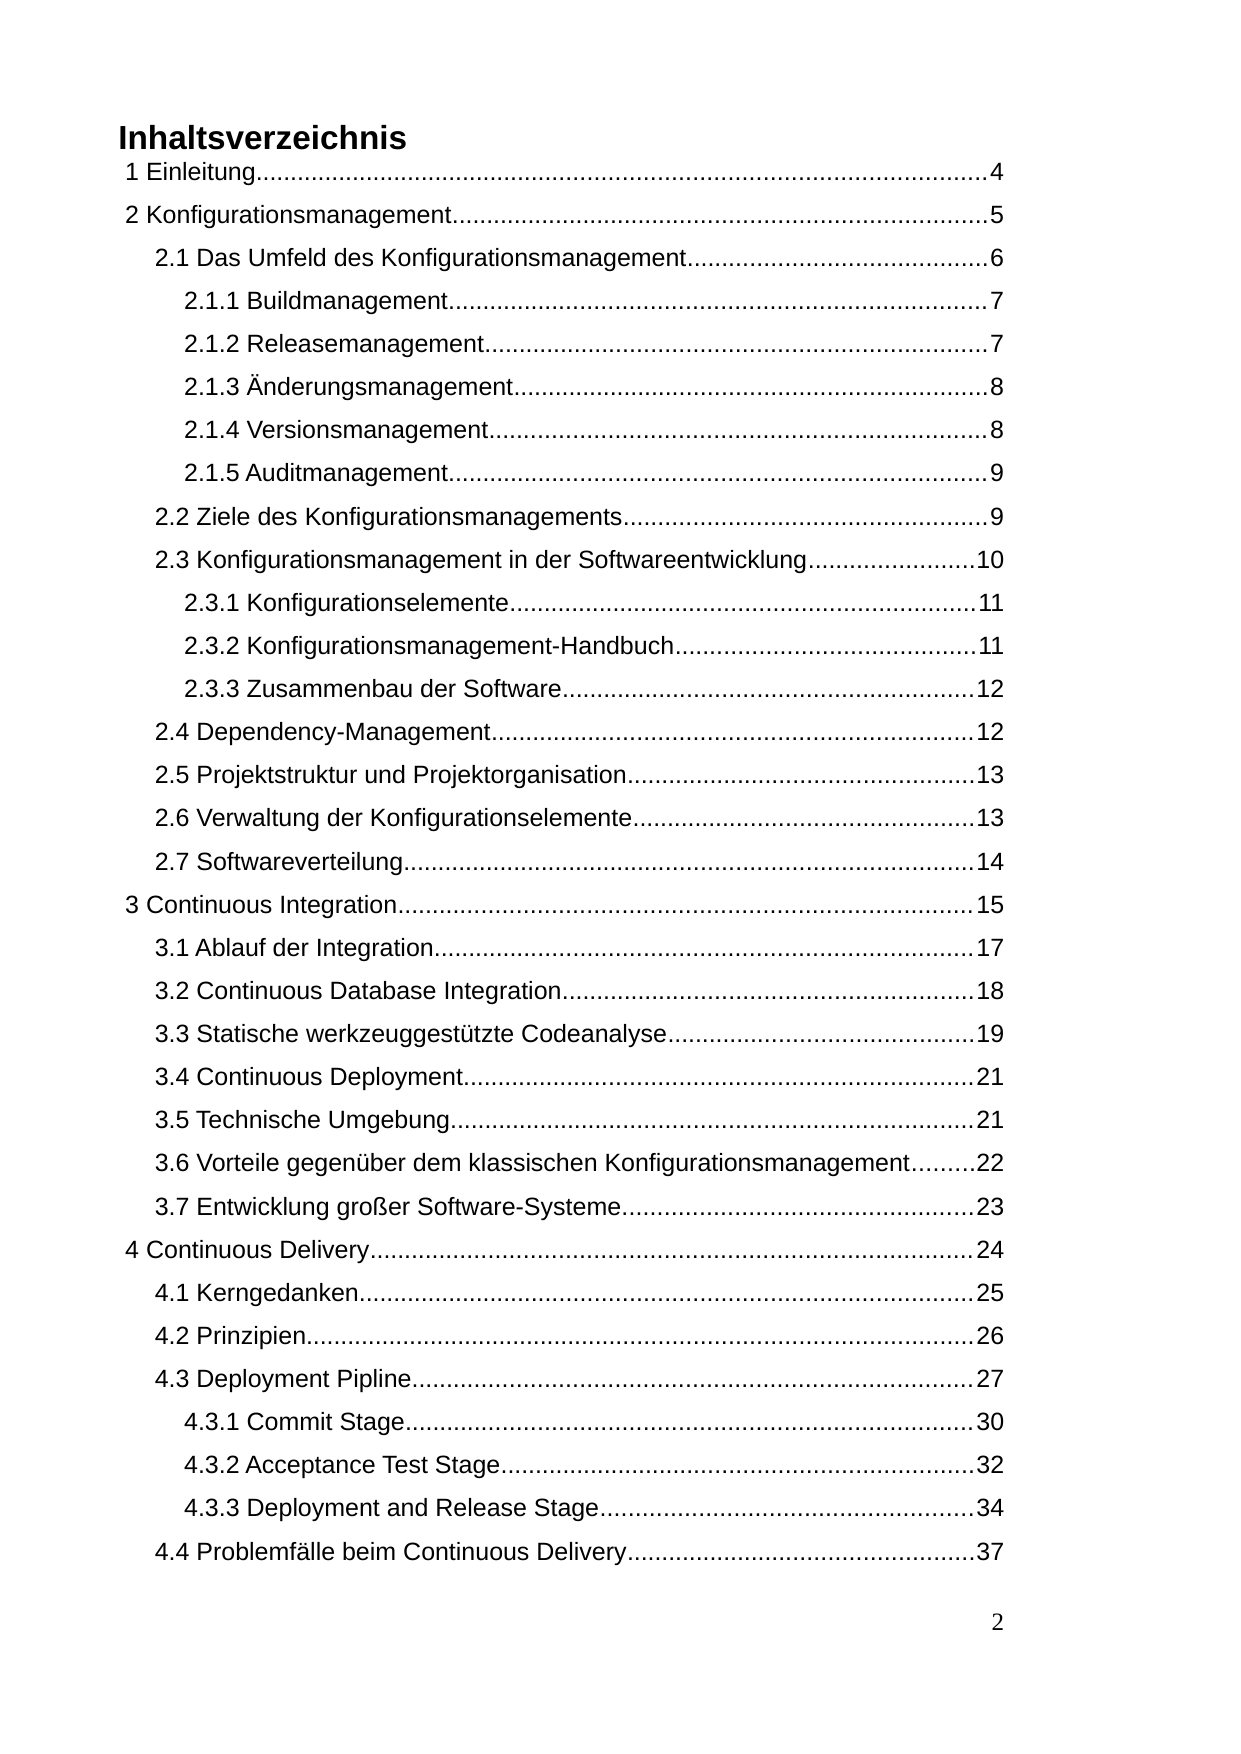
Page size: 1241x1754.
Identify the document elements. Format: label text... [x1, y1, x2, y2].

text 3.3 Statische werkzeuggestützte Codeanalyse 19 [148, 1019, 1004, 1048]
text 3.2 Continuous Database Integration 18 [148, 976, 1004, 1005]
text 4.3 Deployment Pipline 27 [148, 1364, 1004, 1393]
text 2.5 Projektstruktur und Projektorganisation 13 [148, 760, 1004, 789]
text 2.7 Softwareverteilung 14 [148, 847, 1004, 875]
text 4.3.3 Deployment and Release Stage 34 [177, 1493, 1004, 1522]
text 2.6 Verwaltung der Konfigurationselemente 13 [148, 803, 1004, 832]
text 2.1.4 Versionsmanagement 8 [177, 415, 1004, 444]
text 2.1.3 Änderungsmanagement 8 [177, 372, 1004, 401]
text 2.1 Das Umfeld des Konfigurationsmanagement 6 [148, 243, 1004, 272]
text 4 Continuous Delivery 24 [118, 1235, 1004, 1263]
text 2.3.3 Zusammenbau der Software 12 [177, 674, 1004, 703]
text 4.1 Kerngedanken 25 [148, 1278, 1004, 1307]
text 2.3 Konfigurationsmanagement in der Softwareentwicklung 10 [148, 545, 1004, 573]
text 2.1.5 Auditmanagement 9 [177, 458, 1004, 487]
text 3 Continuous Integration 15 [118, 890, 1004, 918]
text 3.4 Continuous Deployment 21 [148, 1062, 1004, 1091]
text 2.1.1 Buildmanagement 7 [177, 286, 1004, 315]
text 2.3.1 Konfigurationselemente 11 [177, 588, 1004, 617]
subtitle Inhaltsverzeichnis [118, 118, 1004, 157]
text 3.7 Entwicklung großer Software-Systeme 23 [148, 1192, 1004, 1220]
text 2.4 Dependency-Management 12 [148, 717, 1004, 746]
text 2 Konfigurationsmanagement 5 [118, 200, 1004, 228]
text 3.1 Ablauf der Integration 17 [148, 933, 1004, 962]
text 3.6 Vorteile gegenüber dem klassischen Konfigurationsmanagement 22 [148, 1148, 1004, 1177]
text 4.3.2 Acceptance Test Stage 32 [177, 1450, 1004, 1479]
text 4.4 Problemfälle beim Continuous Delivery 37 [148, 1537, 1004, 1565]
text 2.1.2 Releasemanagement 7 [177, 329, 1004, 358]
text 4.3.1 Commit Stage 30 [177, 1407, 1004, 1436]
text 1 Einleitung 4 [118, 157, 1004, 185]
text 4.2 Prinzipien 26 [148, 1321, 1004, 1350]
text 2.2 Ziele des Konfigurationsmanagements 9 [148, 502, 1004, 530]
text 3.5 Technische Umgebung 21 [148, 1105, 1004, 1134]
text 2.3.2 Konfigurationsmanagement-Handbuch 11 [177, 631, 1004, 660]
